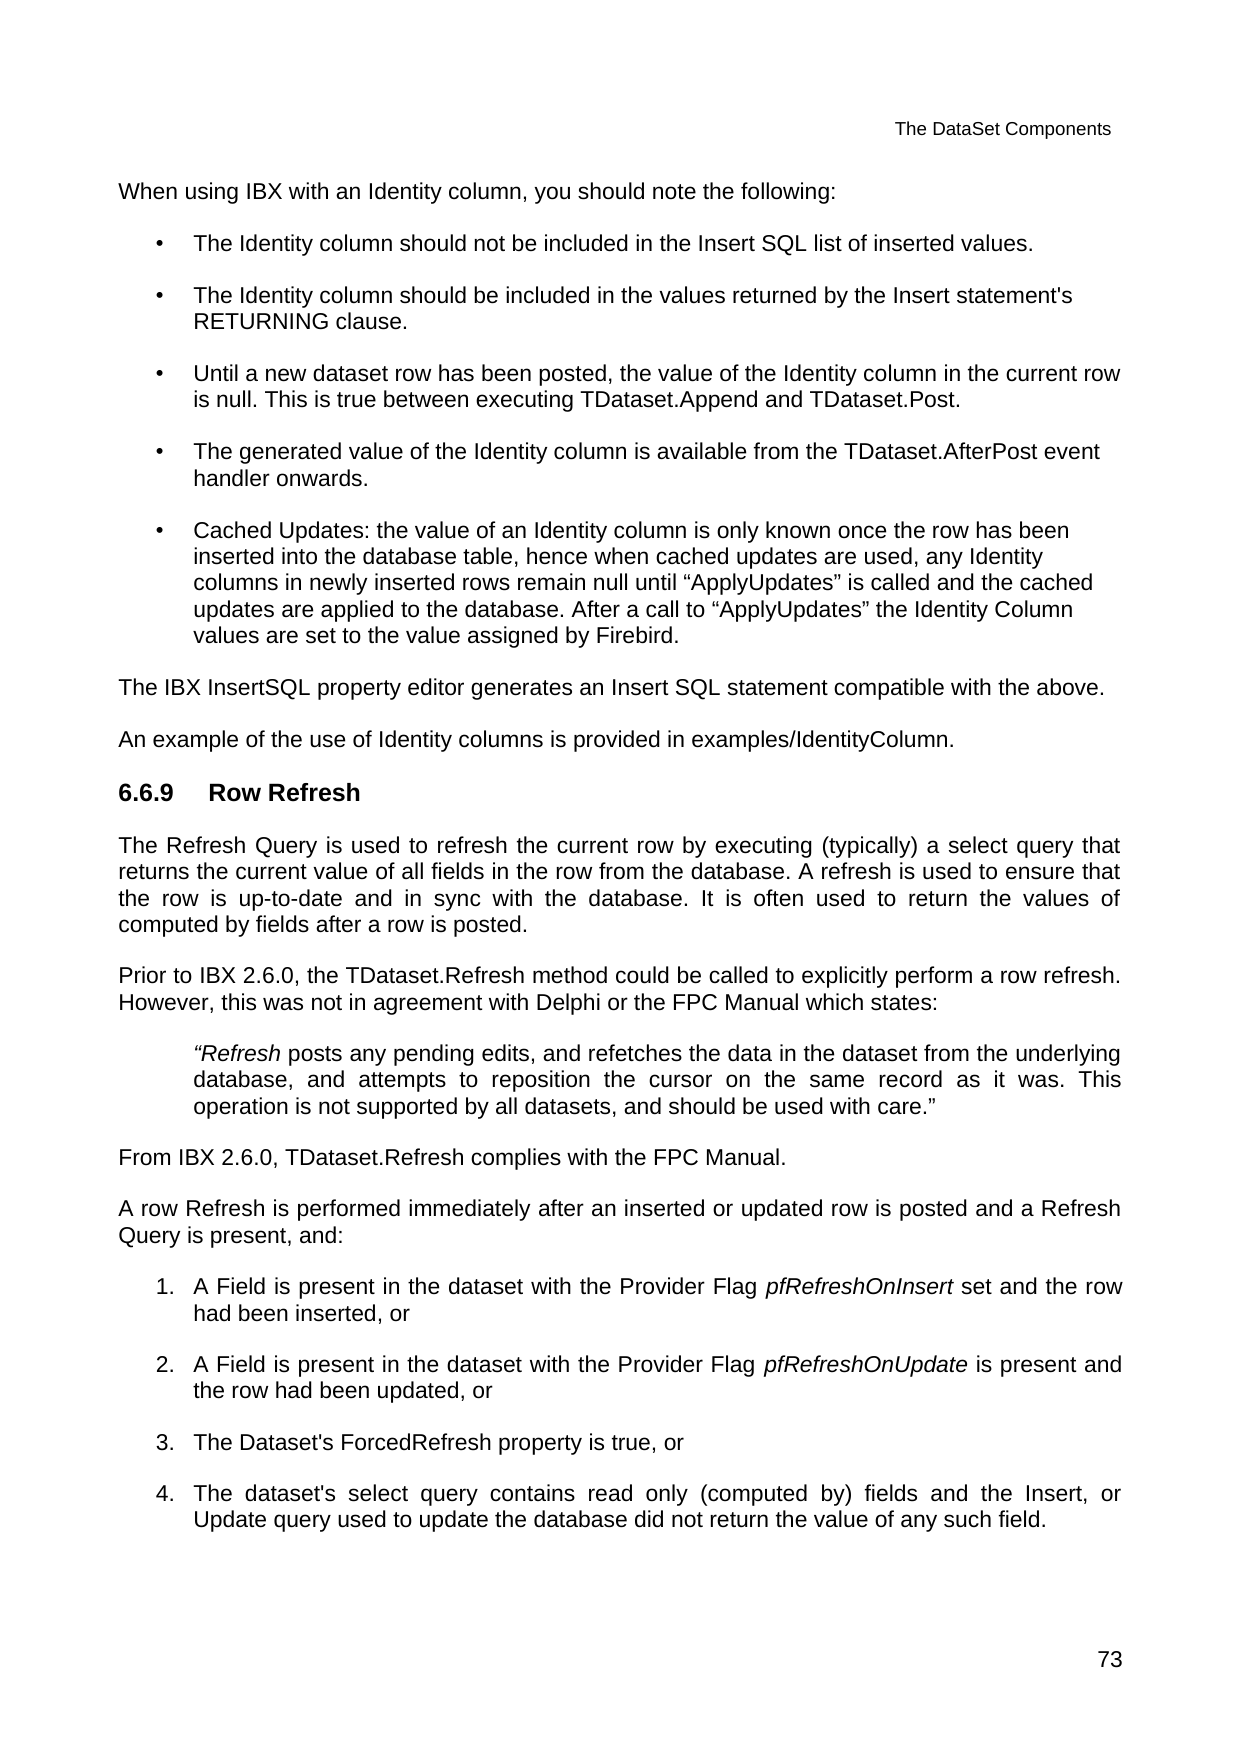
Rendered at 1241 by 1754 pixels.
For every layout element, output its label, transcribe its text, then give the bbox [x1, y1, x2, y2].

subtitle Row Refresh [118, 778, 1122, 806]
list The Identity column should not be included in the Insert SQL list of inserted values. [156, 230, 1122, 256]
list The Identity column should be included in the values returned by the Insert statement's RETURNING clause. [156, 282, 1122, 334]
list Until a new dataset row has been posted, the value of the Identity column in the current row is null. This is true between executing TDataset.Append and TDataset.Post. [156, 360, 1122, 413]
text When using IBX with an Identity column, you should note the following: [118, 178, 1122, 204]
list A Field is present in the dataset with the Provider Flag pfRefreshOnInsert set and the row had been inserted, or [156, 1273, 1122, 1326]
text From IBX 2.6.0, TDataset.Refresh complies with the FPC Manual. [118, 1144, 1122, 1170]
list The generated value of the Identity column is available from the TDataset.AfterPost event handler onwards. [156, 438, 1122, 491]
text Prior to IBX 2.6.0, the TDataset.Refresh method could be called to explicitly perform a row refresh. However, this was not in agreement with Delphi or the FPC Manual which states: [118, 962, 1122, 1015]
text A row Refresh is performed immediately after an inserted or updated row is posted and a Refresh Query is present, and: [118, 1195, 1122, 1248]
list A Field is present in the dataset with the Provider Flag pfRefreshOnUpdate is present and the row had been updated, or [156, 1351, 1122, 1403]
text The IBX InsertSQL property editor generates an Insert SQL statement compatible with the above. [118, 674, 1122, 700]
list The dataset's select query contains read only (computed by) fields and the Insert, or Update query used to update the database did not return the value of any such field. [156, 1480, 1122, 1533]
text “Refresh posts any pending edits, and refetches the data in the dataset from the underlying database, and attempts to reposition the cursor on the same record as it was. This operation is not supported by all datasets, and should be used with care.” [193, 1040, 1122, 1119]
list Cached Updates: the value of an Identity column is only known once the row has been inserted into the database table, hence when cached updates are used, any Identity columns in newly inserted rows remain null until “ApplyUpdates” is called and the cached updates are applied to the database. After a call to “ApplyUpdates” the Identity Column values are set to the value assigned by Firebird. [156, 517, 1122, 648]
text The Refresh Query is used to refresh the current row by executing (typically) a select query that returns the current value of all fields in the row from the database. A refresh is used to ensure that the row is up-to-date and in sync with the database. It is often used to return the values of computed by fields after a row is posted. [118, 832, 1122, 937]
list The Dataset's ForcedRefresh property is true, or [156, 1428, 1122, 1455]
text An example of the use of Identity columns is provided in examples/IdentityColumn. [118, 726, 1122, 752]
